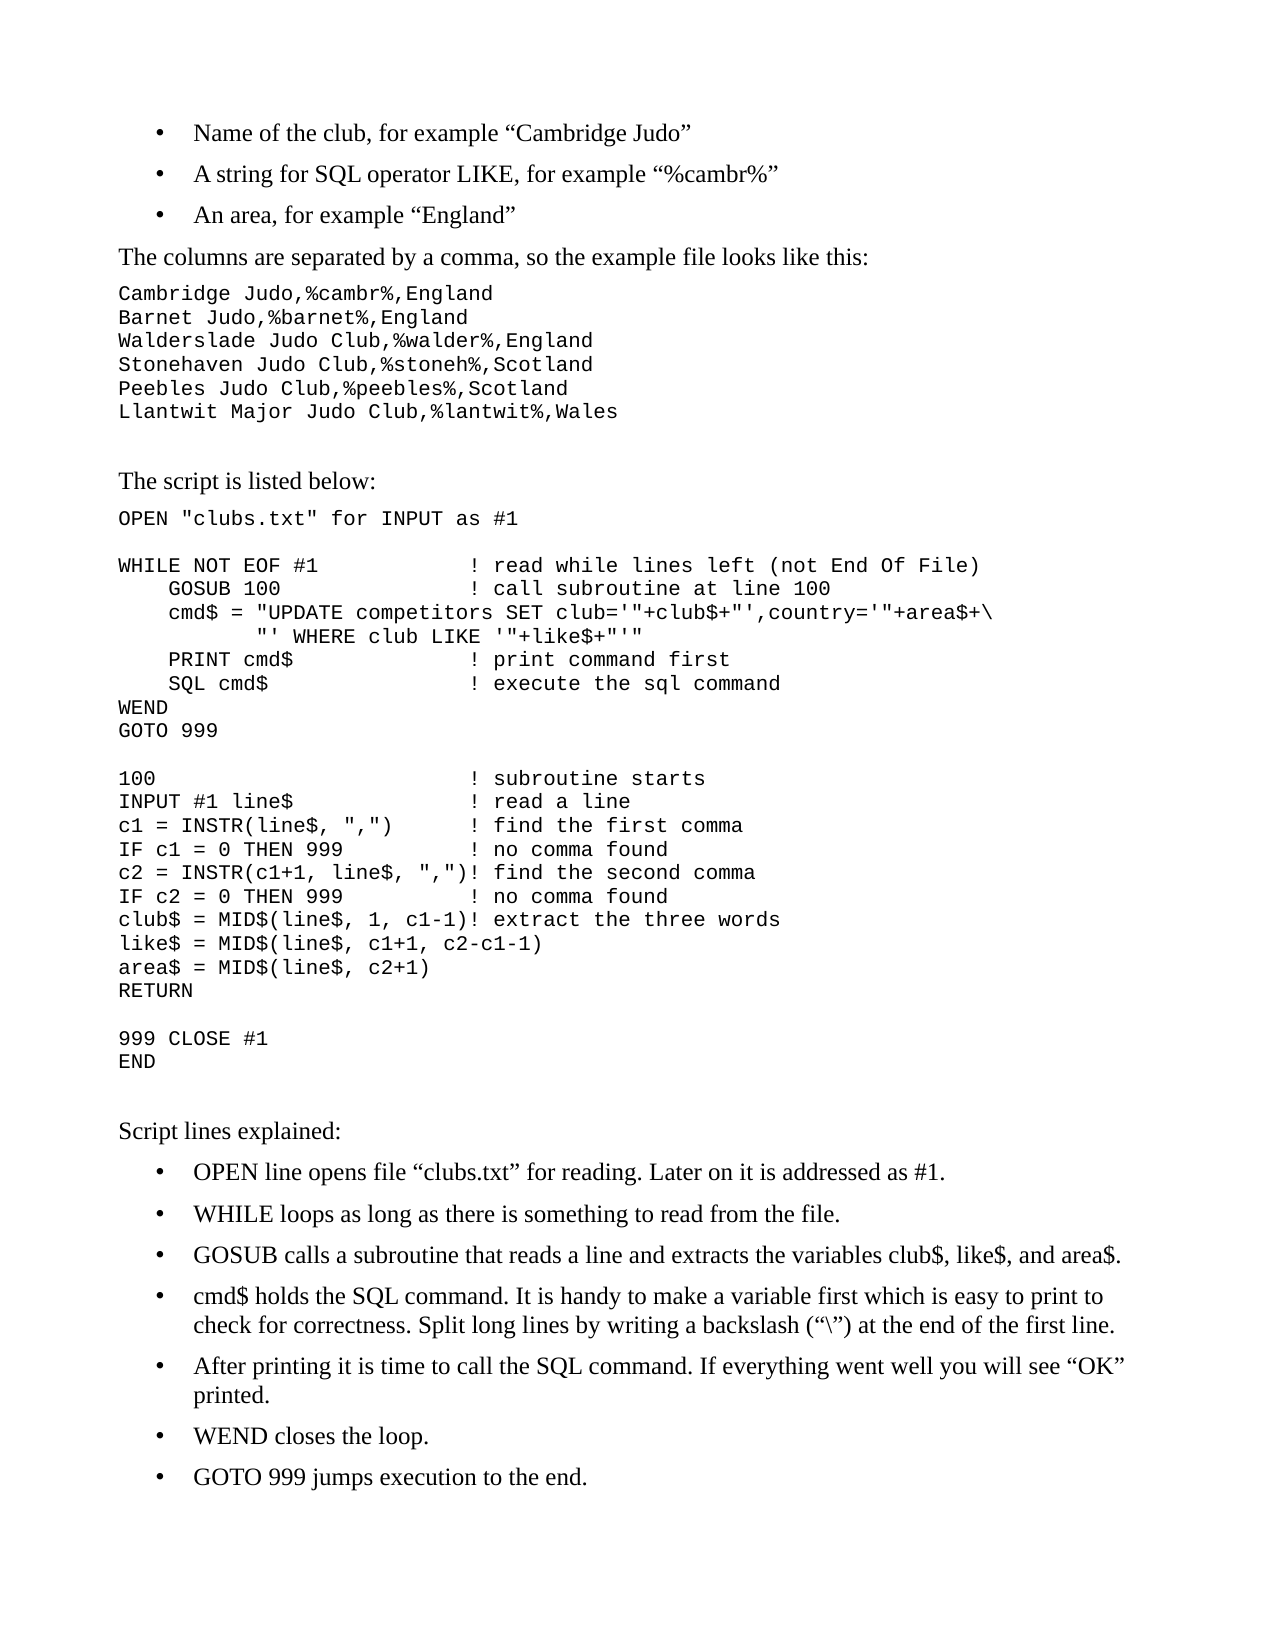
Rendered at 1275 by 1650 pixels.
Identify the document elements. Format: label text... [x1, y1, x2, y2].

text like$ = MID$(line$, c1+1, c2-c1-1) [118, 933, 1157, 957]
text SQL cmd$ ! execute the sql command [118, 673, 1157, 697]
text OPEN "clubs.txt" for INPUT as #1 [118, 507, 1157, 531]
text Peebles Judo Club,%peebles%,Scotland [118, 378, 1157, 401]
text 100 ! subroutine starts [118, 768, 1157, 791]
list GOSUB calls a subroutine that reads a line and extracts the variables club$, like$, and area$. [156, 1240, 1157, 1269]
text cmd$ = "UPDATE competitors SET club='"+club$+"',country='"+area$+\ [118, 602, 1157, 626]
text GOSUB 100 ! call subroutine at line 100 [118, 578, 1157, 602]
text "' WHERE club LIKE '"+like$+"'" [118, 626, 1157, 649]
list WHILE loops as long as there is something to read from the file. [156, 1199, 1157, 1227]
text WHILE NOT EOF #1 ! read while lines left (not End Of File) [118, 555, 1157, 578]
text 999 CLOSE #1 [118, 1028, 1157, 1051]
list OPEN line opens file “clubs.txt” for reading. Later on it is addressed as #1. [156, 1157, 1157, 1186]
text IF c1 = 0 THEN 999 ! no comma found [118, 838, 1157, 862]
text The columns are separated by a comma, so the example file looks like this: [118, 242, 1157, 271]
text area$ = MID$(line$, c2+1) [118, 957, 1157, 980]
text Cambridge Judo,%cambr%,England [118, 283, 1157, 307]
text Barnet Judo,%barnet%,England [118, 307, 1157, 330]
text IF c2 = 0 THEN 999 ! no comma found [118, 886, 1157, 909]
list A string for SQL operator LIKE, for example “%cambr%” [156, 159, 1157, 188]
text c1 = INSTR(line$, ",") ! find the first comma [118, 815, 1157, 838]
list cmd$ holds the SQL command. It is handy to make a variable first which is easy to print to check for correctness. Split long lines by writing a backslash (“\”) at the end of the first line. [156, 1281, 1157, 1339]
text WEND [118, 697, 1157, 720]
list GOTO 999 jumps execution to the end. [156, 1462, 1157, 1491]
list WEND closes the loop. [156, 1421, 1157, 1450]
text c2 = INSTR(c1+1, line$, ",")! find the second comma [118, 862, 1157, 886]
text INPUT #1 line$ ! read a line [118, 791, 1157, 815]
text The script is listed below: [118, 466, 1157, 495]
text club$ = MID$(line$, 1, c1-1)! extract the three words [118, 909, 1157, 933]
text Script lines explained: [118, 1116, 1157, 1145]
list Name of the club, for example “Cambridge Judo” [156, 118, 1157, 147]
text GOTO 999 [118, 720, 1157, 744]
list An area, for example “England” [156, 201, 1157, 229]
text Stonehaven Judo Club,%stoneh%,Scotland [118, 354, 1157, 378]
text RETURN [118, 980, 1157, 1004]
text END [118, 1051, 1157, 1075]
text Walderslade Judo Club,%walder%,England [118, 330, 1157, 354]
text Llantwit Major Judo Club,%lantwit%,Wales [118, 401, 1157, 425]
text PRINT cmd$ ! print command first [118, 649, 1157, 673]
list After printing it is time to call the SQL command. If everything went well you will see “OK” printed. [156, 1351, 1157, 1409]
